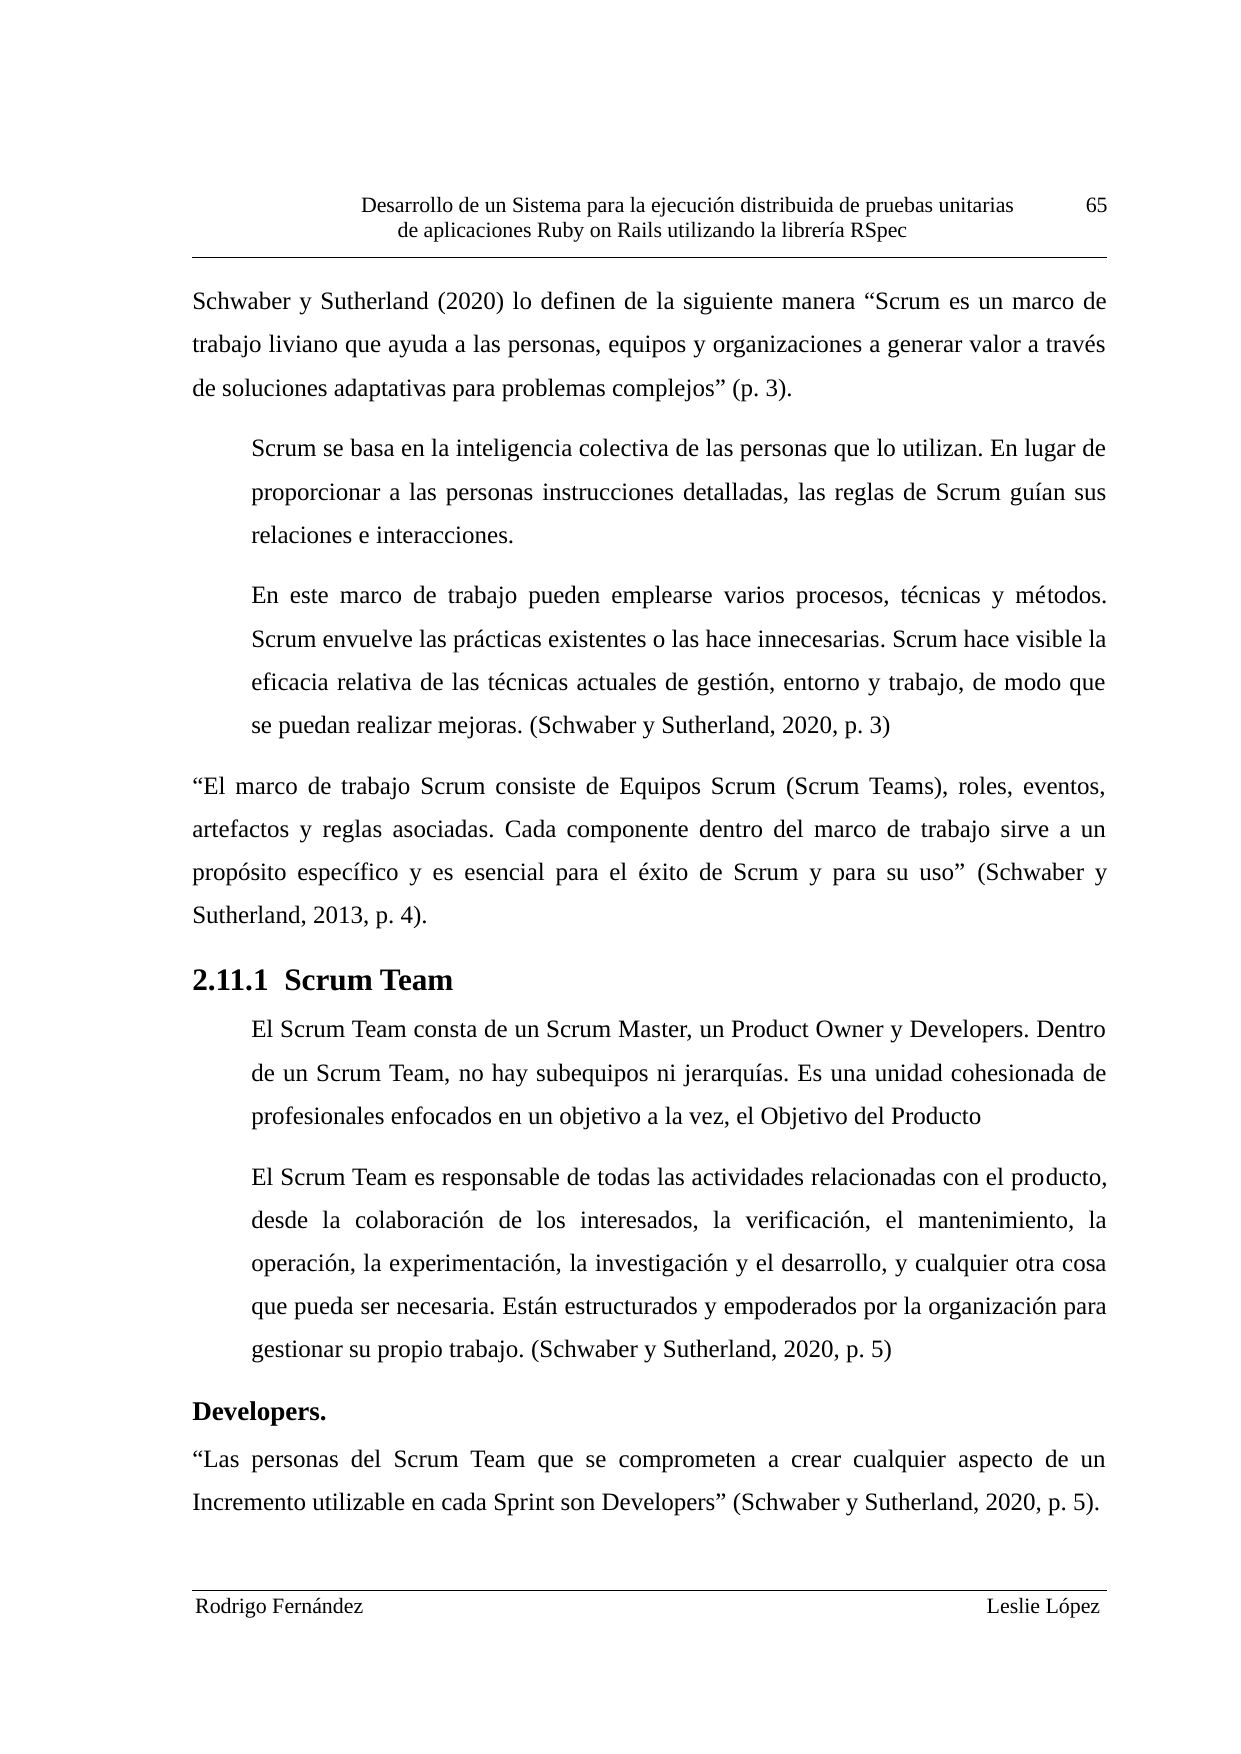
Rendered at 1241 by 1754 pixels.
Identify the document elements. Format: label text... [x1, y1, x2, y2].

list “El marco de trabajo Scrum consiste de Equipos Scrum (Scrum Teams), roles, eventos, artefactos y reglas asociadas. Cada componente dentro del marco de trabajo sirve a un propósito específico y es esencial para el éxito de Scrum y para su uso” (Schwaber y Sutherland, 2013, p. 4). [192, 771, 1107, 929]
list Schwaber y Sutherland (2020)⁠ lo definen de la siguiente manera “Scrum es un marco de trabajo liviano que ayuda a las personas, equipos y organizaciones a generar valor a través de soluciones adaptativas para problemas complejos” (p. 3). [192, 286, 1107, 401]
text Scrum se basa en la inteligencia colectiva de las personas que lo utilizan. En lugar de proporcionar a las personas instrucciones detalladas, las reglas de Scrum guían sus relaciones e interacciones. [251, 433, 1107, 548]
list Developers. [192, 1395, 1107, 1426]
text En este marco de trabajo pueden emplearse varios procesos, técnicas y mé­todos. Scrum envuelve las prácticas existentes o las hace innecesarias. Scrum hace visible la eficacia relativa de las técnicas actuales de gestión, entorno y trabajo, de modo que se puedan realizar mejoras. (Schwaber y Sutherland, 2020, p. 3)⁠ [251, 581, 1107, 739]
text El Scrum Team es responsable de todas las actividades relacionadas con el pro­ducto, desde la colaboración de los interesados, la verificación, el mantenimiento, la operación, la experimentación, la investigación y el desarrollo, y cualquier otra cosa que pueda ser necesaria. Están estructurados y empoderados por la organización para gestionar su propio trabajo. (Schwaber y Sutherland, 2020, p. 5) [251, 1162, 1107, 1363]
list “Las personas del Scrum Team que se comprometen a crear cualquier aspecto de un Incremento utilizable en cada Sprint son Developers” (Schwaber y Sutherland, 2020, p. 5)⁠. [192, 1444, 1107, 1516]
subtitle Scrum team [192, 961, 1107, 997]
text El Scrum Team consta de un Scrum Master, un Product Owner y Developers. Dentro de un Scrum Team, no hay subequipos ni jerarquías. Es una unidad cohesionada de profesionales enfocados en un objetivo a la vez, el Objetivo del Producto [251, 1014, 1107, 1129]
